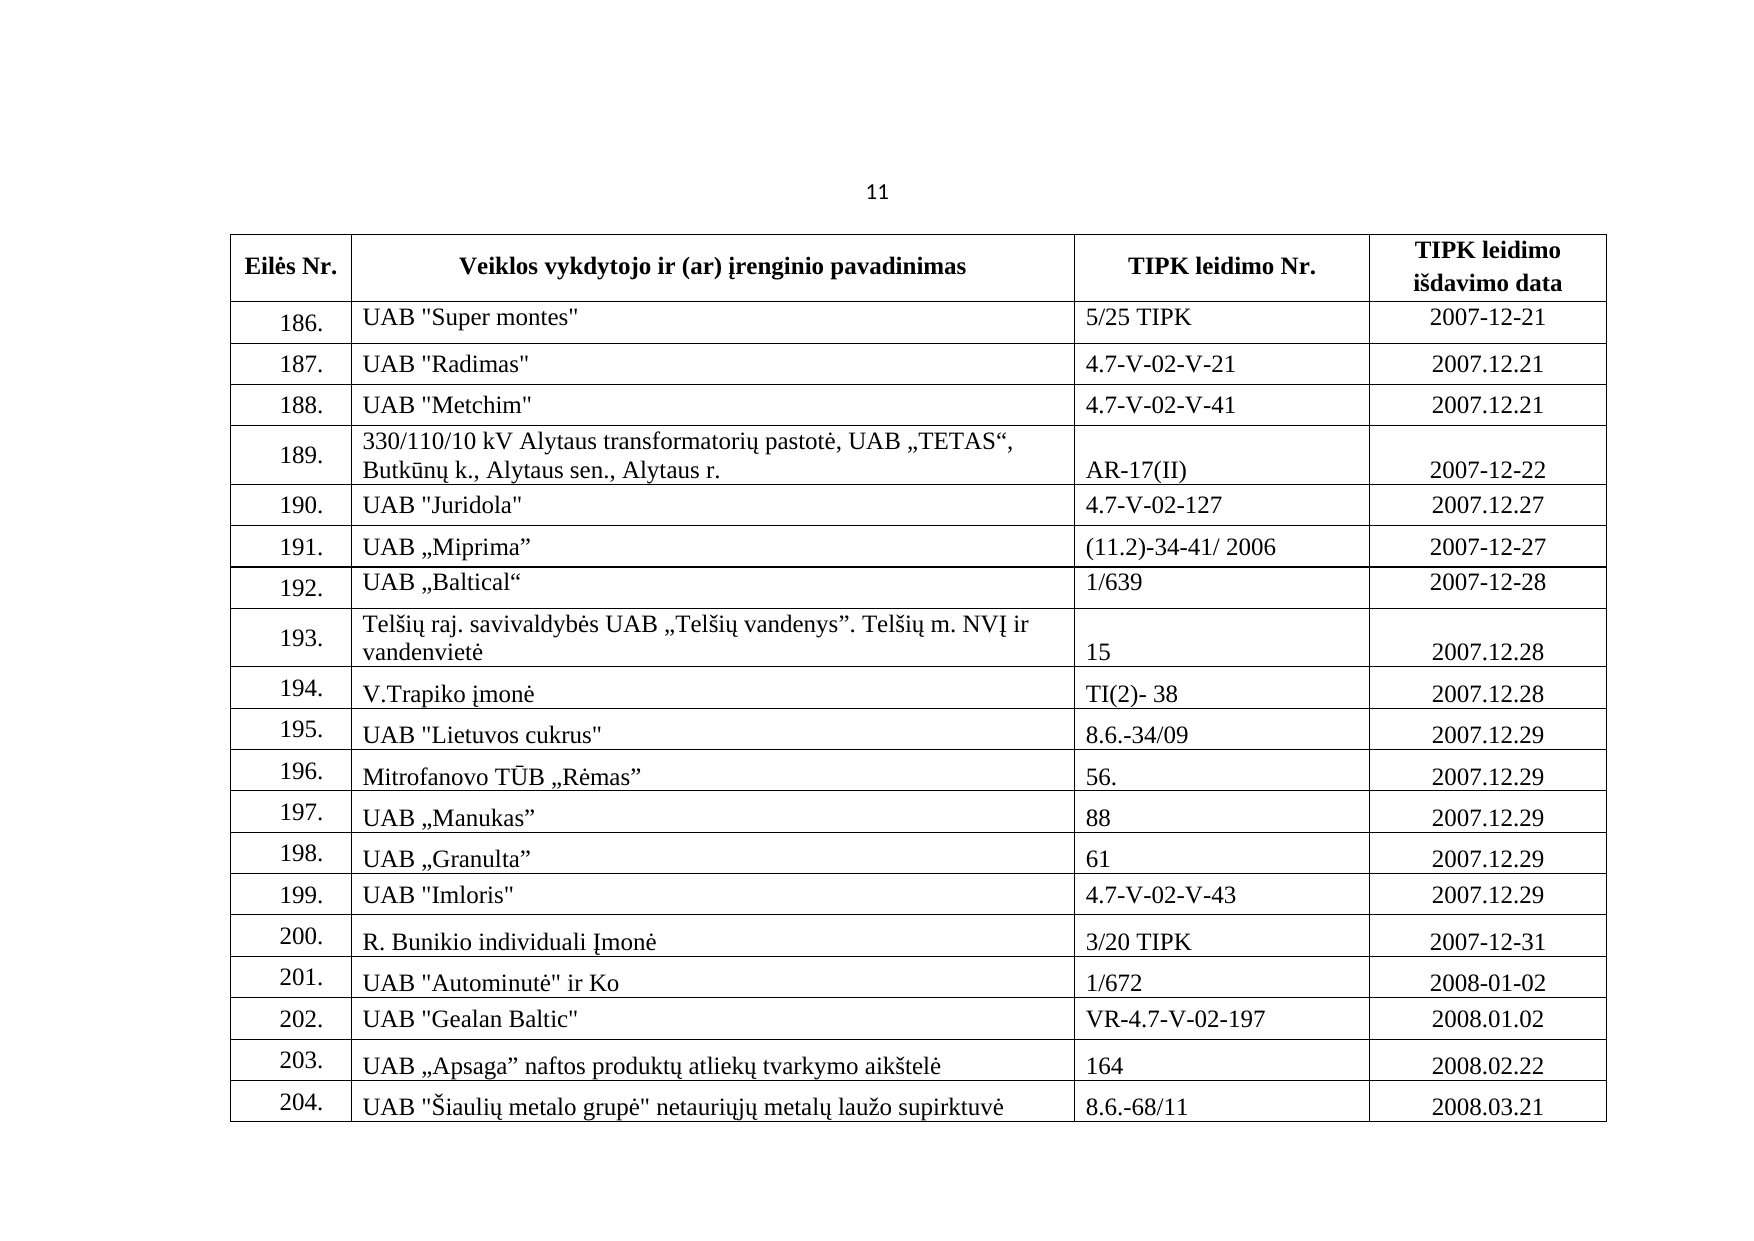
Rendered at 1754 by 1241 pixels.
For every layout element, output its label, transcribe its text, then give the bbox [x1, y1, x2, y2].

table_cell 4.7-V-02-V-43 [1075, 874, 1369, 914]
table_cell 2007.12.29 [1370, 709, 1606, 749]
table_cell 194. [231, 667, 351, 708]
table_cell UAB "Radimas" [352, 344, 1074, 384]
table_cell 2008.01.02 [1370, 998, 1606, 1038]
table_cell 196. [231, 750, 351, 790]
table_cell UAB „Baltical“ [352, 568, 1074, 608]
table_cell 4.7-V-02-V-21 [1075, 344, 1369, 384]
table_cell 2007.12.29 [1370, 874, 1606, 914]
table_cell 88 [1075, 791, 1369, 832]
table_header TIPK leidimo išdavimo data [1370, 235, 1606, 301]
table_cell 199. [231, 874, 351, 914]
table_cell 1/639 [1075, 568, 1369, 608]
table_cell 187. [231, 344, 351, 384]
table_cell VR-4.7-V-02-197 [1075, 998, 1369, 1038]
table_header Veiklos vykdytojo ir (ar) įrenginio pavadinimas [352, 235, 1074, 301]
table_cell 2007-12-22 [1370, 426, 1606, 484]
table_cell 2007.12.21 [1370, 344, 1606, 384]
table_cell UAB "Metchim" [352, 385, 1074, 425]
table_cell Mitrofanovo TŪB „Rėmas” [352, 750, 1074, 790]
table_cell 2007.12.29 [1370, 833, 1606, 873]
table_cell UAB "Juridola" [352, 485, 1074, 525]
table_cell 200. [231, 915, 351, 956]
table_cell 3/20 TIPK [1075, 915, 1369, 956]
table_cell UAB „Manukas” [352, 791, 1074, 832]
table_cell 5/25 TIPK [1075, 302, 1369, 342]
table_cell 2008.02.22 [1370, 1040, 1606, 1080]
table_cell 197. [231, 791, 351, 832]
table_cell 190. [231, 485, 351, 525]
table_cell 2008.03.21 [1370, 1081, 1606, 1121]
table_cell 188. [231, 385, 351, 425]
table_cell 204. [231, 1081, 351, 1121]
table_cell 2007-12-21 [1370, 302, 1606, 342]
table_cell 4.7-V-02-V-41 [1075, 385, 1369, 425]
table_cell 2007-12-27 [1370, 526, 1606, 566]
table_cell 2007.12.29 [1370, 791, 1606, 832]
table_cell 195. [231, 709, 351, 749]
table_cell 191. [231, 526, 351, 566]
table_cell Telšių raj. savivaldybės UAB „Telšių vandenys”. Telšių m. NVĮ ir vandenvietė [352, 609, 1074, 666]
table_cell 2007.12.21 [1370, 385, 1606, 425]
table_cell 2007.12.29 [1370, 750, 1606, 790]
table_cell TI(2)- 38 [1075, 667, 1369, 708]
table_cell UAB „Miprima” [352, 526, 1074, 566]
table_cell 8.6.-68/11 [1075, 1081, 1369, 1121]
table_cell 56. [1075, 750, 1369, 790]
table_cell 201. [231, 957, 351, 997]
table_cell 2008-01-02 [1370, 957, 1606, 997]
table_cell 192. [231, 568, 351, 608]
table_cell 202. [231, 998, 351, 1038]
table_cell UAB "Super montes" [352, 302, 1074, 342]
table_cell UAB „Apsaga” naftos produktų atliekų tvarkymo aikštelė [352, 1040, 1074, 1080]
table_cell 8.6.-34/09 [1075, 709, 1369, 749]
table_cell 2007.12.28 [1370, 609, 1606, 666]
table_header TIPK leidimo Nr. [1075, 235, 1369, 301]
table_cell 193. [231, 609, 351, 666]
table_cell R. Bunikio individuali Įmonė [352, 915, 1074, 956]
table_cell 1/672 [1075, 957, 1369, 997]
table_cell 61 [1075, 833, 1369, 873]
table_cell UAB "Autominutė" ir Ko [352, 957, 1074, 997]
table_cell (11.2)-34-41/ 2006 [1075, 526, 1369, 566]
table_cell 203. [231, 1040, 351, 1080]
table_cell 189. [231, 426, 351, 484]
table_cell V.Trapiko įmonė [352, 667, 1074, 708]
table_cell 2007.12.28 [1370, 667, 1606, 708]
table_cell 4.7-V-02-127 [1075, 485, 1369, 525]
table_cell 2007.12.27 [1370, 485, 1606, 525]
table_cell UAB „Granulta” [352, 833, 1074, 873]
table_header Eilės Nr. [231, 235, 351, 301]
table_cell UAB "Lietuvos cukrus" [352, 709, 1074, 749]
table_cell 2007-12-31 [1370, 915, 1606, 956]
table_cell UAB "Imloris" [352, 874, 1074, 914]
table_cell 198. [231, 833, 351, 873]
table_cell 164 [1075, 1040, 1369, 1080]
table_cell 15 [1075, 609, 1369, 666]
table_cell 330/110/10 kV Alytaus transformatorių pastotė, UAB „TETAS“, Butkūnų k., Alytaus sen., Alytaus r. [352, 426, 1074, 484]
table_cell 2007-12-28 [1370, 568, 1606, 608]
table_cell UAB "Gealan Baltic" [352, 998, 1074, 1038]
table_cell UAB "Šiaulių metalo grupė" netauriųjų metalų laužo supirktuvė [352, 1081, 1074, 1121]
table_cell 186. [231, 302, 351, 342]
table_cell AR-17(II) [1075, 426, 1369, 484]
